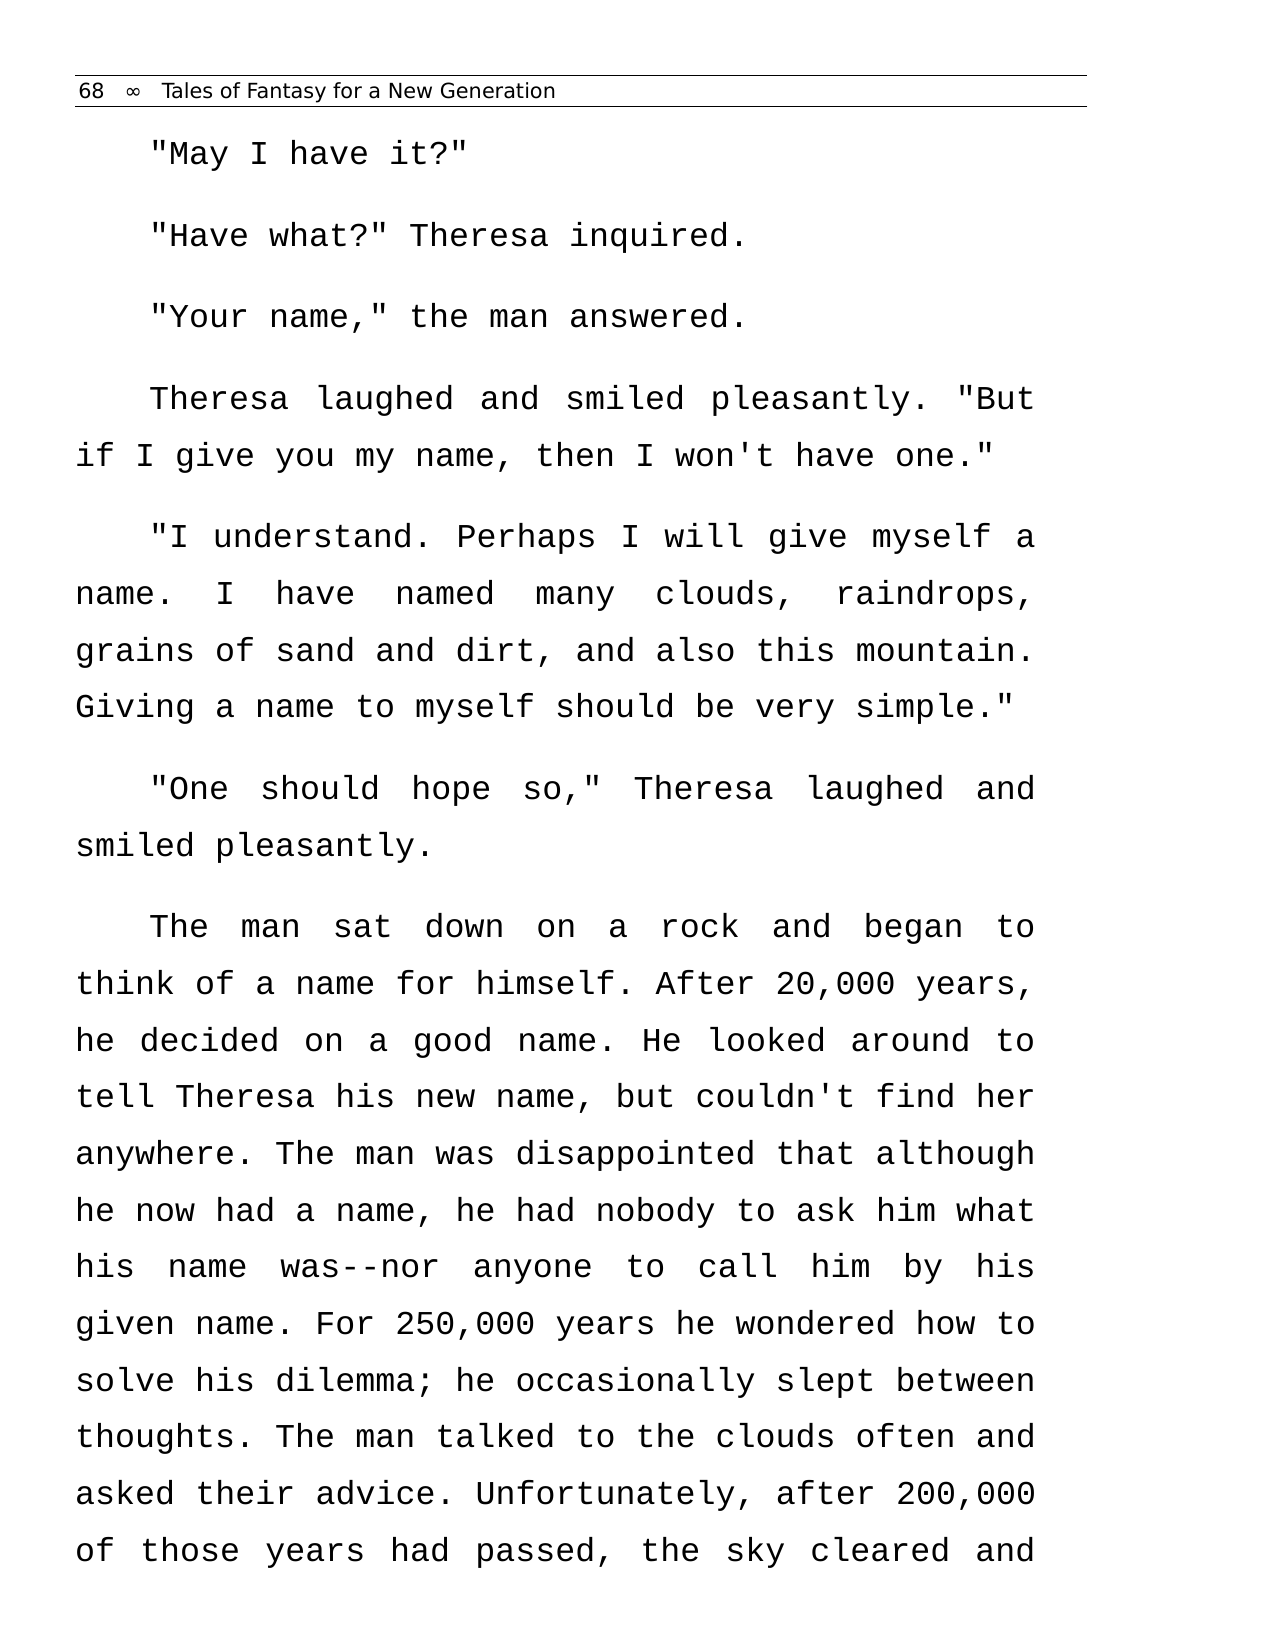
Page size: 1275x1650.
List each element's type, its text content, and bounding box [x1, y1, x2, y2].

text "I understand. Perhaps I will give myself a name. I have named many clouds, raindrops, grains of sand and dirt, and also this mountain. Giving a name to myself should be very simple." [75, 520, 1036, 728]
text "Your name," the man answered. [75, 300, 1036, 338]
text "One should hope so," Theresa laughed and smiled pleasantly. [75, 772, 1036, 866]
text "May I have it?" [75, 137, 1036, 174]
text "Have what?" Theresa inquired. [75, 218, 1036, 256]
text Theresa laughed and smiled pleasantly. "But if I give you my name, then I won't have one." [75, 382, 1036, 476]
text The man sat down on a rock and began to think of a name for himself. After 20,000 years, he decided on a good name. He looked around to tell Theresa his new name, but couldn't find her anywhere. The man was disappointed that although he now had a name, he had nobody to ask him what his name was--nor anyone to call him by his given name. For 250,000 years he wondered how to solve his dilemma; he occasionally slept between thoughts. The man talked to the clouds often and asked their advice. Unfortunately, after 200,000 of those years had passed, the sky cleared and [75, 910, 1036, 1571]
